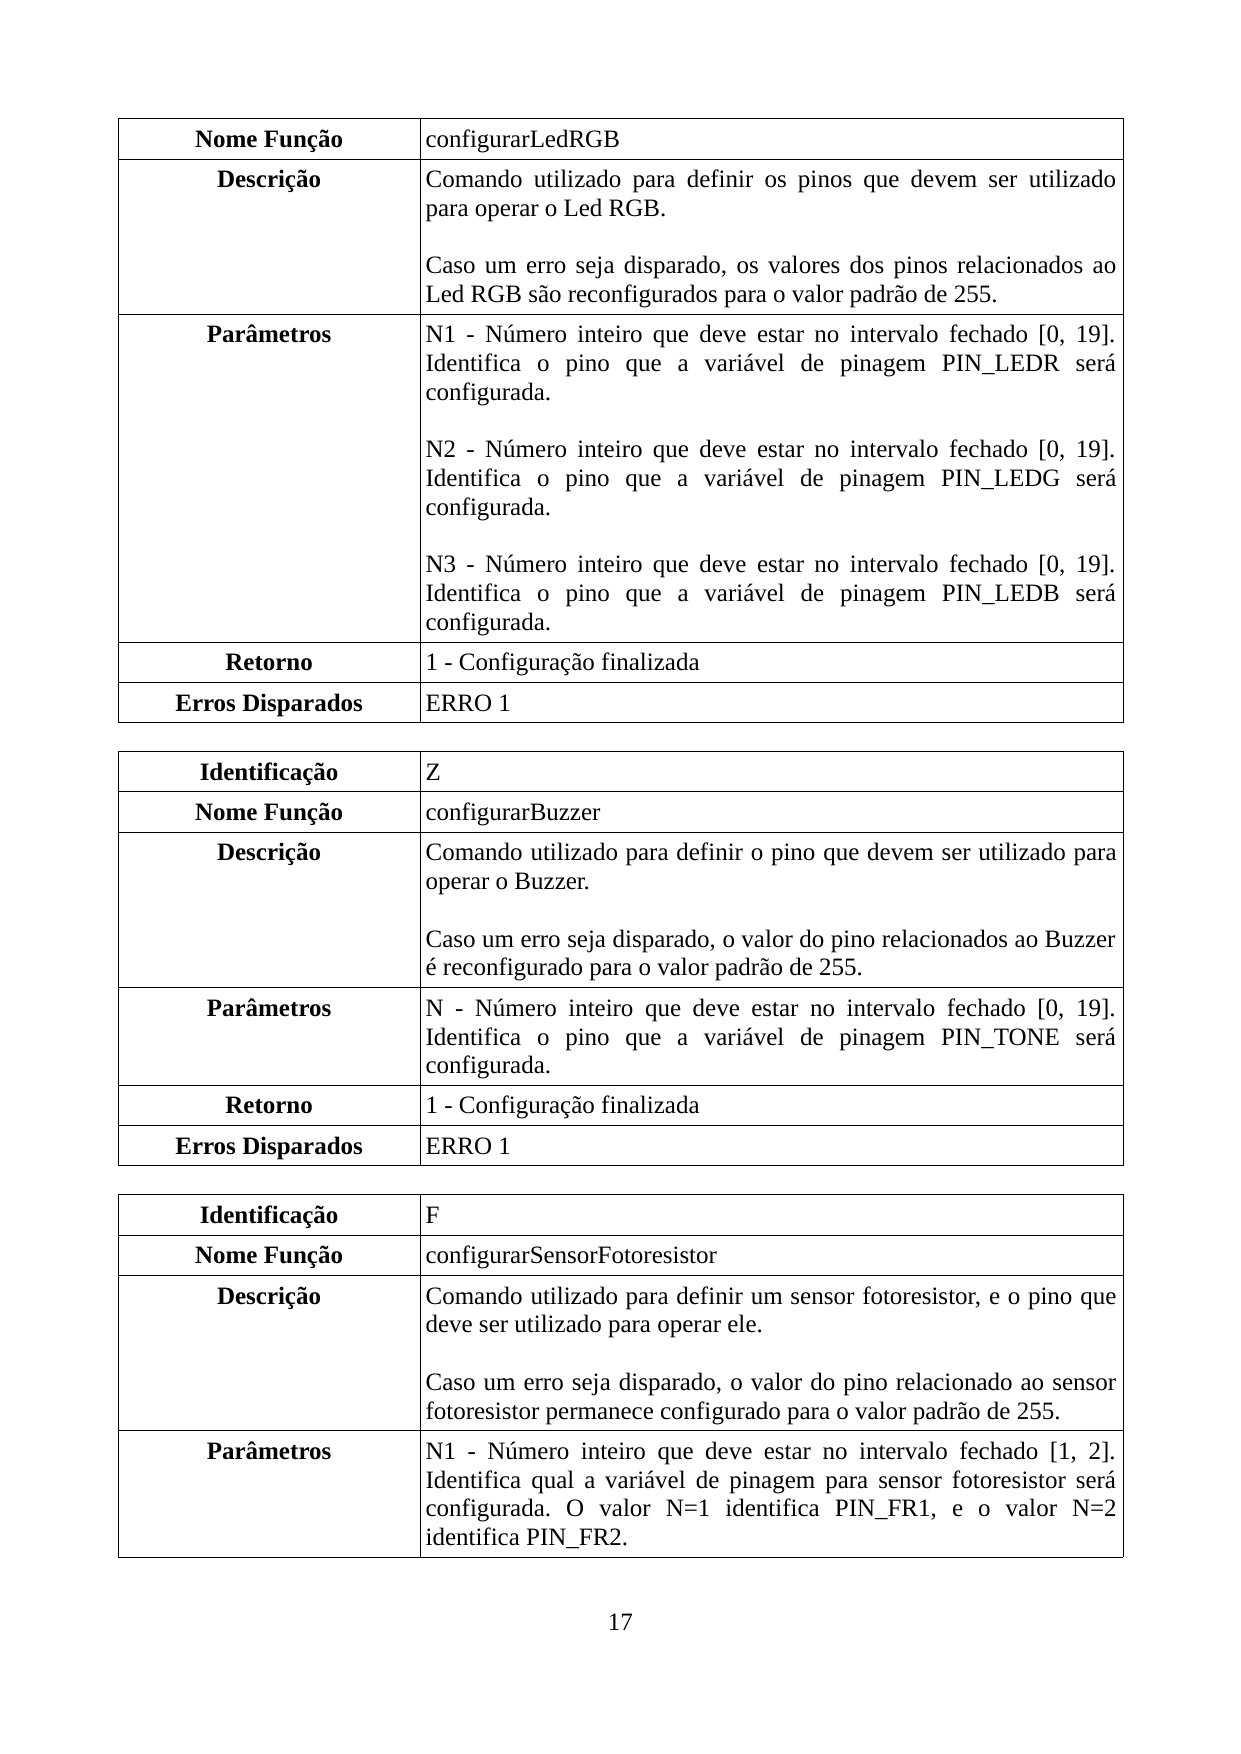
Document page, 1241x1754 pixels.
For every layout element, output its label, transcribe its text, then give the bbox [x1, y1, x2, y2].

table_cell Comando utilizado para definir um sensor fotoresistor, e o pino que deve ser utilizado para operar ele. Caso um erro seja disparado, o valor do pino relacionado ao sensor fotoresistor permanece configurado para o valor padrão de 255. [421, 1276, 1123, 1430]
table_cell configurarSensorFotoresistor [421, 1236, 1123, 1275]
table_header F [421, 1195, 1123, 1234]
table_cell Comando utilizado para definir o pino que devem ser utilizado para operar o Buzzer. Caso um erro seja disparado, o valor do pino relacionados ao Buzzer é reconfigurado para o valor padrão de 255. [421, 833, 1123, 987]
table_cell Erros Disparados [119, 683, 420, 722]
table_cell Nome Função [119, 792, 420, 832]
table_cell Erros Disparados [119, 1126, 420, 1165]
table_cell Nome Função [119, 119, 420, 158]
table_cell Retorno [119, 643, 420, 682]
table_cell Descrição [119, 160, 420, 314]
table_header Z [421, 752, 1123, 791]
table_cell 1 - Configuração finalizada [421, 1086, 1123, 1125]
table_cell N1 - Número inteiro que deve estar no intervalo fechado [0, 19]. Identifica o pino que a variável de pinagem PIN_LEDR será configurada. N2 - Número inteiro que deve estar no intervalo fechado [0, 19]. Identifica o pino que a variável de pinagem PIN_LEDG será configurada. N3 - Número inteiro que deve estar no intervalo fechado [0, 19]. Identifica o pino que a variável de pinagem PIN_LEDB será configurada. [421, 315, 1123, 642]
table_cell configurarBuzzer [421, 792, 1123, 832]
table_cell Retorno [119, 1086, 420, 1125]
table_cell Comando utilizado para definir os pinos que devem ser utilizado para operar o Led RGB. Caso um erro seja disparado, os valores dos pinos relacionados ao Led RGB são reconfigurados para o valor padrão de 255. [421, 160, 1123, 314]
table_cell Descrição [119, 1276, 420, 1430]
table_cell ERRO 1 [421, 683, 1123, 722]
table_cell Parâmetros [119, 988, 420, 1085]
table_cell ERRO 1 [421, 1126, 1123, 1165]
table_cell Descrição [119, 833, 420, 987]
table_cell Parâmetros [119, 315, 420, 642]
table_header Identificação [119, 1195, 420, 1234]
table_header Identificação [119, 752, 420, 791]
table_cell N1 - Número inteiro que deve estar no intervalo fechado [1, 2]. Identifica qual a variável de pinagem para sensor fotoresistor será configurada. O valor N=1 identifica PIN_FR1, e o valor N=2 identifica PIN_FR2. [421, 1431, 1123, 1557]
table_cell N - Número inteiro que deve estar no intervalo fechado [0, 19]. Identifica o pino que a variável de pinagem PIN_TONE será configurada. [421, 988, 1123, 1085]
table_cell configurarLedRGB [421, 119, 1123, 158]
table_cell Nome Função [119, 1236, 420, 1275]
table_cell 1 - Configuração finalizada [421, 643, 1123, 682]
table_cell Parâmetros [119, 1431, 420, 1557]
